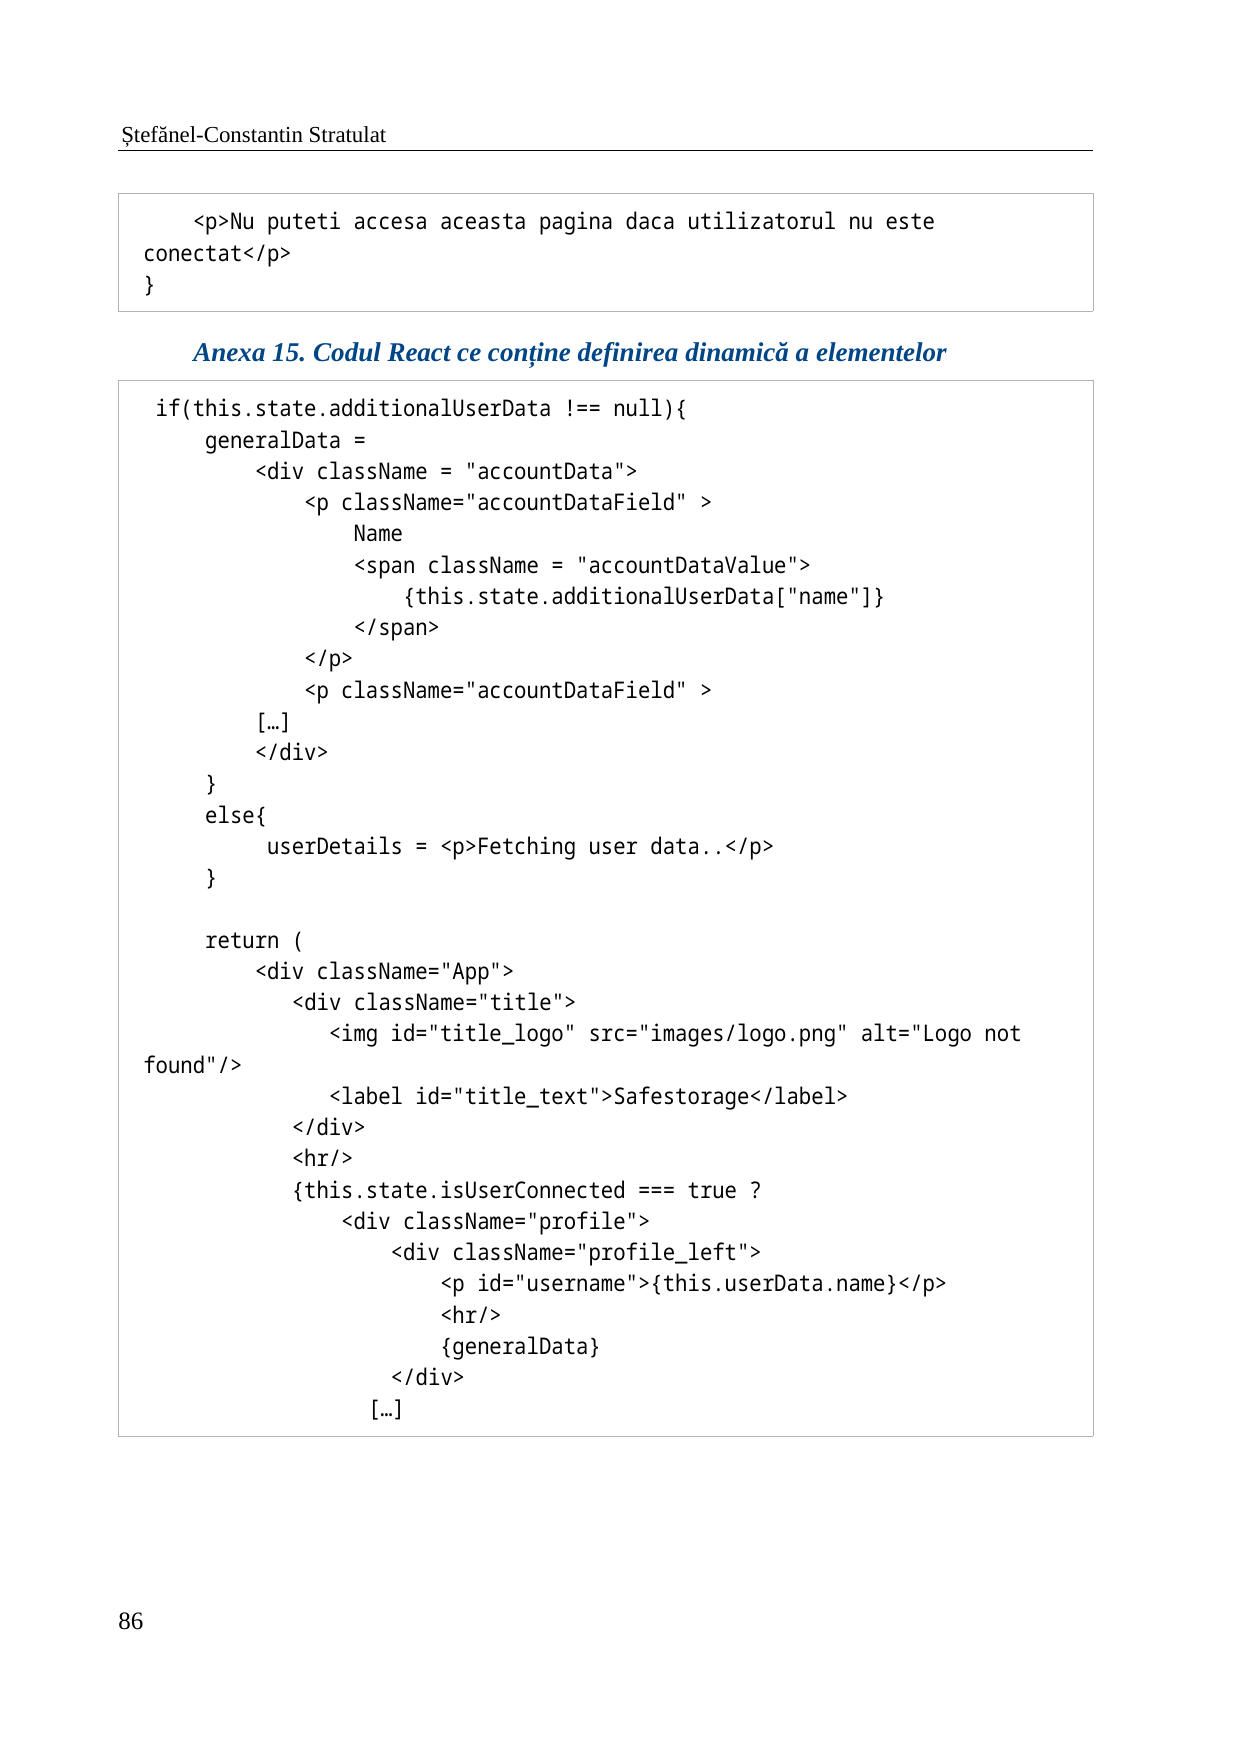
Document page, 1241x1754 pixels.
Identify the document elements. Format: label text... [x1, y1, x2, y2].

text <div className = "accountData"> [119, 442, 1093, 473]
text <div className="title"> [119, 973, 1093, 1005]
text {generalData} [119, 1317, 1093, 1348]
text Name [119, 505, 1093, 536]
text <hr/> [119, 1130, 1093, 1161]
text {this.state.additionalUserData["name"]} [119, 567, 1093, 598]
text } [119, 848, 1093, 892]
text <p id="username">{this.userData.name}</p> [119, 1255, 1093, 1286]
text </div> [119, 723, 1093, 755]
text } [119, 755, 1093, 786]
text <label id="title_text">Safestorage</label> [119, 1067, 1093, 1098]
text <p>Nu puteti accesa aceasta pagina daca utilizatorul nu este conectat</p> [119, 194, 1093, 255]
text <div className="App"> [119, 942, 1093, 973]
text if(this.state.additionalUserData !== null){ [119, 381, 1093, 411]
text </p> [119, 630, 1093, 661]
text generalData = [119, 411, 1093, 442]
text return ( [119, 911, 1093, 942]
text </div> [119, 1348, 1093, 1380]
text […] [119, 692, 1093, 723]
text <span className = "accountDataValue"> [119, 536, 1093, 567]
text } [119, 255, 1093, 311]
text else{ [119, 786, 1093, 817]
text <hr/> [119, 1286, 1093, 1317]
text </span> [119, 598, 1093, 630]
subtitle Codul React ce conține definirea dinamică a elementelor [193, 336, 1093, 367]
text <img id="title_logo" src="images/logo.png" alt="Logo not found"/> [119, 1005, 1093, 1067]
text {this.state.isUserConnected === true ? [119, 1161, 1093, 1192]
text </div> [119, 1098, 1093, 1130]
text <p className="accountDataField" > [119, 473, 1093, 505]
text <div className="profile_left"> [119, 1223, 1093, 1255]
text <div className="profile"> [119, 1192, 1093, 1223]
text […] [119, 1380, 1093, 1436]
text <p className="accountDataField" > [119, 661, 1093, 692]
text userDetails = <p>Fetching user data..</p> [119, 817, 1093, 848]
